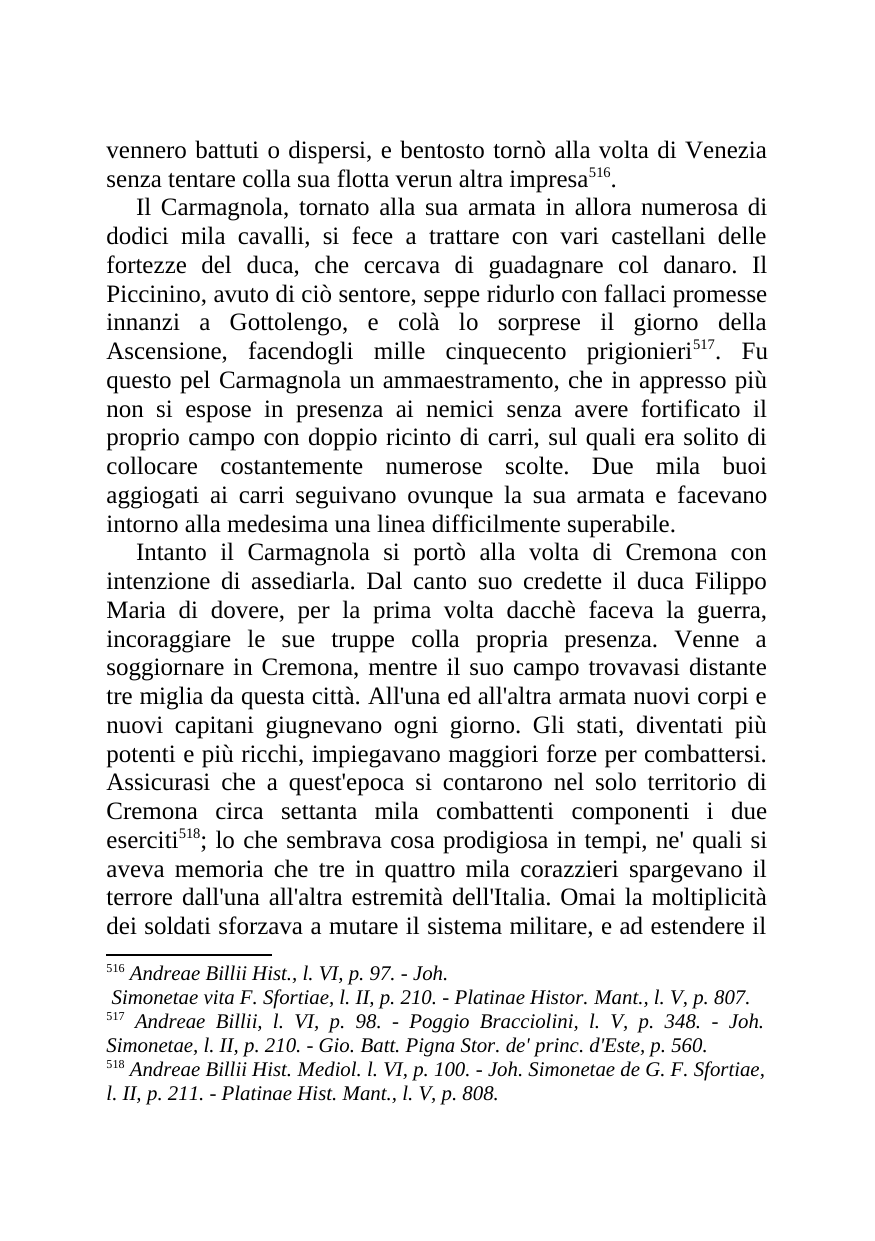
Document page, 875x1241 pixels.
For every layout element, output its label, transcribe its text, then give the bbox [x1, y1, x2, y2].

text Andreae Billii Hist., l. VI, p. 97. - Joh. [106, 961, 768, 985]
text Intanto il Carmagnola si portò alla volta di Cremona con intenzione di assediarla. Dal canto suo credette il duca Filippo Maria di dovere, per la prima volta dacchè faceva la guerra, incoraggiare le sue truppe colla propria presenza. Venne a soggiornare in Cremona, mentre il suo campo trovavasi distante tre miglia da questa città. All'una ed all'altra armata nuovi corpi e nuovi capitani giugnevano ogni giorno. Gli stati, diventati più potenti e più ricchi, impiegavano maggiori forze per combattersi. Assicurasi che a quest'epoca si contarono nel solo territorio di Cremona circa settanta mila combattenti componenti i due eserciti; lo che sembrava cosa prodigiosa in tempi, ne' quali si aveva memoria che tre in quattro mila corazzieri spargevano il terrore dall'una all'altra estremità dell'Italia. Omai la moltiplicità dei soldati sforzava a mutare il sistema militare, e ad estendere il [106, 537, 768, 940]
text Andreae Billii, l. VI, p. 98. - Poggio Bracciolini, l. V, p. 348. - Joh. Simonetae, l. II, p. 210. - Gio. Batt. Pigna Stor. de' princ. d'Este, p. 560. [106, 1009, 768, 1057]
text vennero battuti o dispersi, e bentosto tornò alla volta di Venezia senza tentare colla sua flotta verun altra impresa. [106, 135, 768, 192]
text Andreae Billii Hist. Mediol. l. VI, p. 100. - Joh. Simonetae de G. F. Sfortiae, l. II, p. 211. - Platinae Hist. Mant., l. V, p. 808. [106, 1057, 768, 1105]
text Simonetae vita F. Sfortiae, l. II, p. 210. - Platinae Histor. Mant., l. V, p. 807. [106, 985, 768, 1009]
text Il Carmagnola, tornato alla sua armata in allora numerosa di dodici mila cavalli, si fece a trattare con vari castellani delle fortezze del duca, che cercava di guadagnare col danaro. Il Piccinino, avuto di ciò sentore, seppe ridurlo con fallaci promesse innanzi a Gottolengo, e colà lo sorprese il giorno della Ascensione, facendogli mille cinquecento prigionieri. Fu questo pel Carmagnola un ammaestramento, che in appresso più non si espose in presenza ai nemici senza avere fortificato il proprio campo con doppio ricinto di carri, sul quali era solito di collocare costantemente numerose scolte. Due mila buoi aggiogati ai carri seguivano ovunque la sua armata e facevano intorno alla medesima una linea difficilmente superabile. [106, 192, 768, 537]
